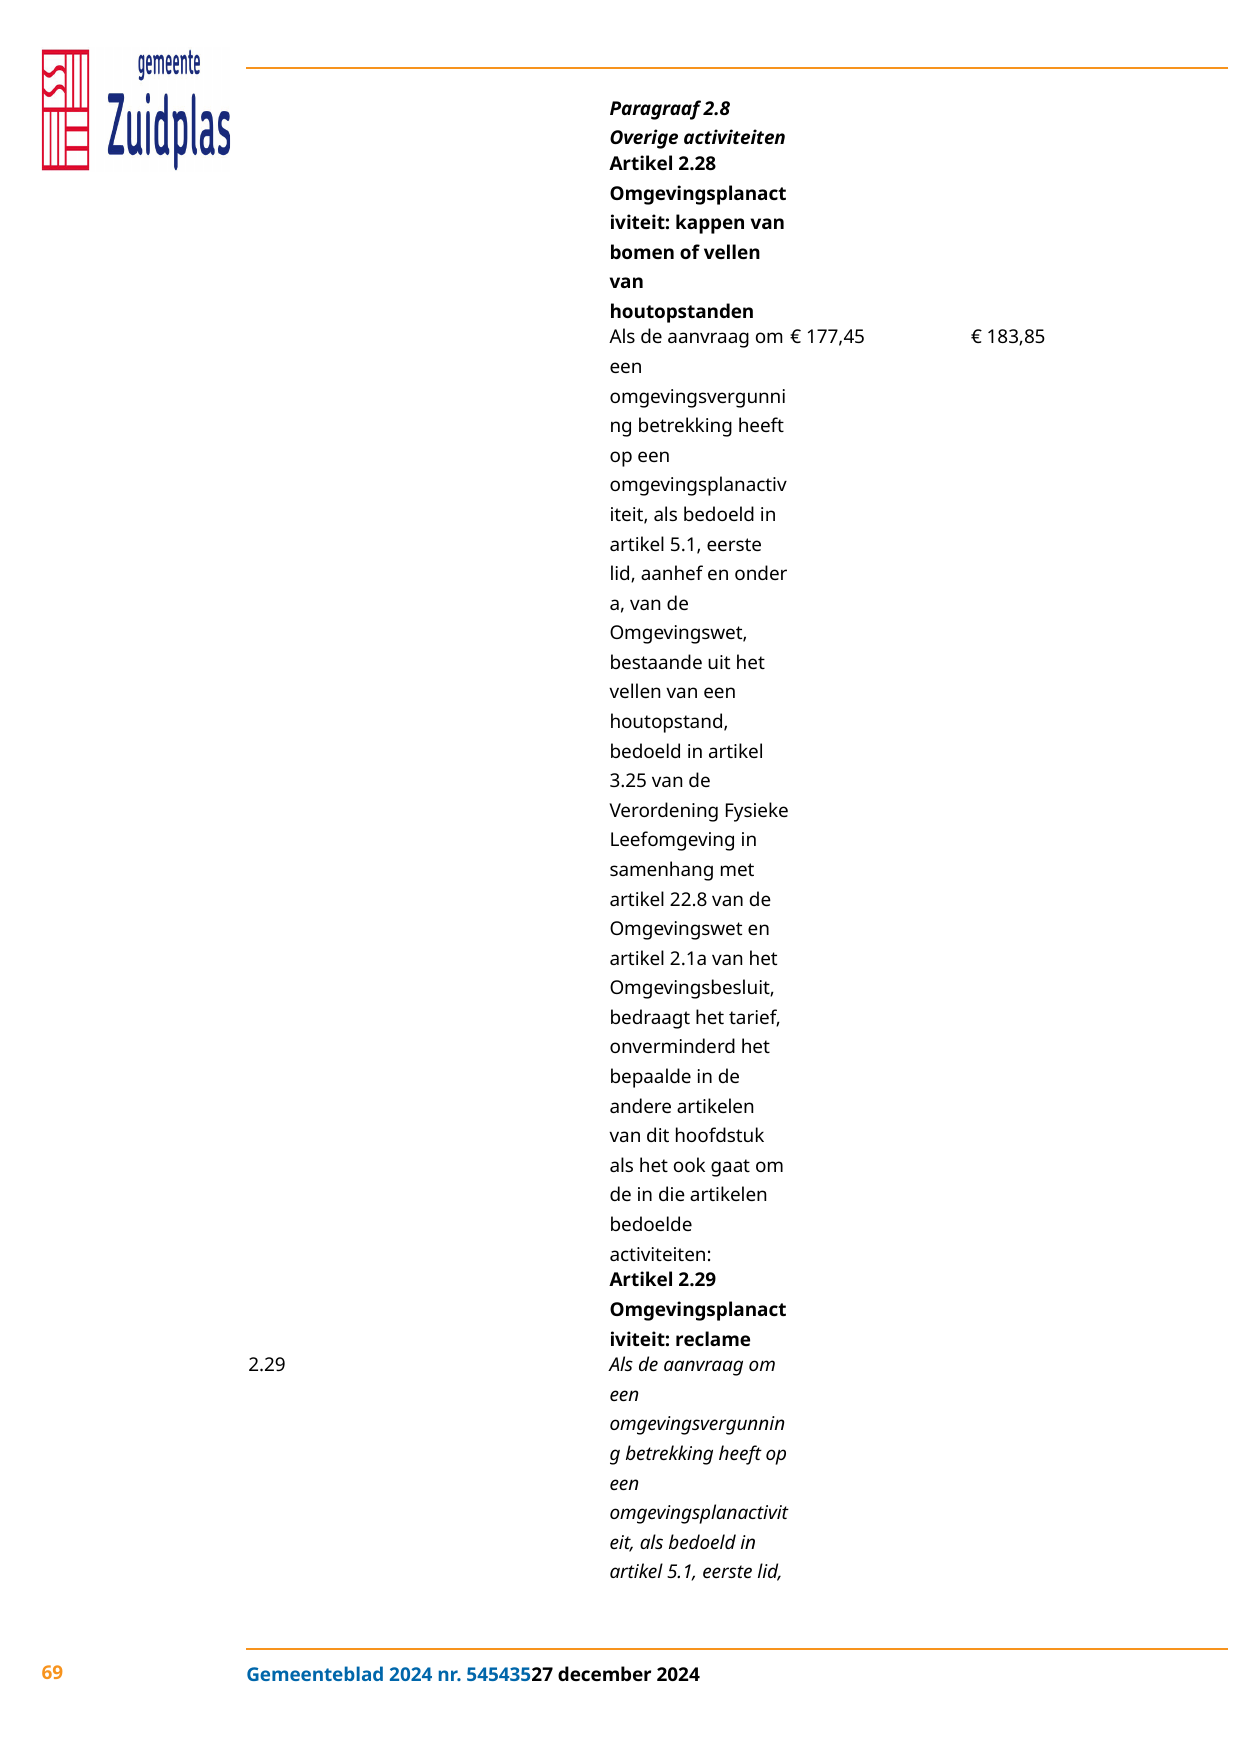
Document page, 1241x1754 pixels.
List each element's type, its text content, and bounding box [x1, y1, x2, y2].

table_cell [248, 95, 429, 150]
table_cell Als de aanvraag om een omgevingsvergunning betrekking heeft op een omgevingsplanactiviteit, als bedoeld in artikel 5.1, eerste lid, aanhef en onder a, van de Omgevingswet, bestaande uit het vellen van een houtopstand, bedoeld in artikel 3.25 van de Verordening Fysieke Leefomgeving in samenhang met artikel 22.8 van de Omgevingswet en artikel 2.1a van het Omgevingsbesluit, bedraagt het tarief, onverminderd het bepaalde in de andere artikelen van dit hoofdstuk als het ook gaat om de in die artikelen bedoelde activiteiten: [609, 324, 790, 1267]
table_cell [429, 150, 609, 324]
table_cell [971, 1351, 1152, 1584]
table_cell Paragraaf 2.8 Overige activiteiten [609, 95, 790, 150]
table_cell Als de aanvraag om een omgevingsvergunning betrekking heeft op een omgevingsplanactiviteit, als bedoeld in artikel 5.1, eerste lid, [609, 1351, 790, 1584]
picture [41, 47, 231, 172]
table_cell € 183,85 [971, 324, 1152, 1267]
table_cell 2.29 [248, 1351, 429, 1584]
table_cell [248, 1267, 429, 1351]
table_cell [790, 150, 971, 324]
table_cell [429, 1267, 609, 1351]
table_cell [790, 1351, 971, 1584]
table_cell [790, 95, 971, 150]
table_cell [790, 1267, 971, 1351]
table_cell Artikel 2.29 Omgevingsplanactiviteit: reclame [609, 1267, 790, 1351]
table_cell [248, 324, 429, 1267]
table_cell [429, 324, 609, 1267]
table_cell [971, 150, 1152, 324]
table_cell [248, 150, 429, 324]
table_cell [971, 1267, 1152, 1351]
table_cell [429, 95, 609, 150]
table_cell Artikel 2.28 Omgevingsplanactiviteit: kappen van bomen of vellen van houtopstanden [609, 150, 790, 324]
table_cell [971, 95, 1152, 150]
table_cell € 177,45 [790, 324, 971, 1267]
table_cell [429, 1351, 609, 1584]
